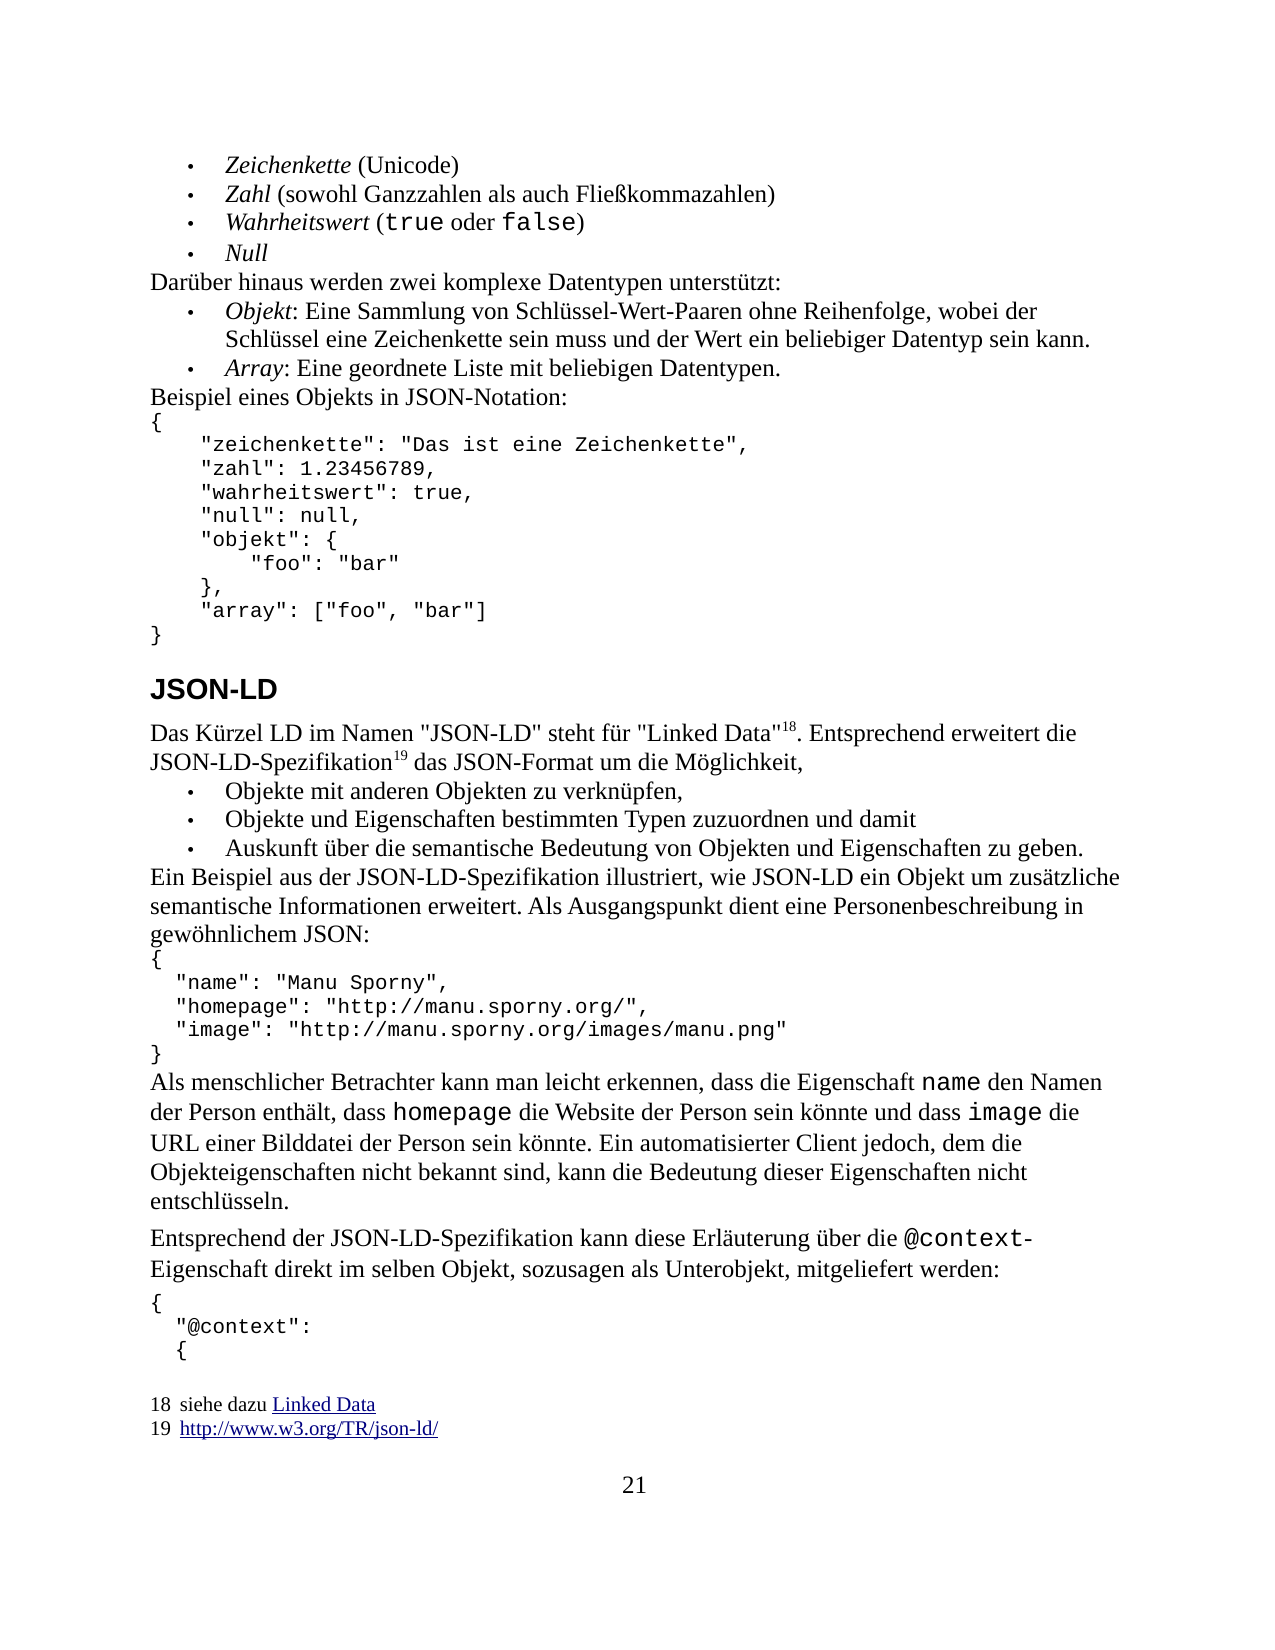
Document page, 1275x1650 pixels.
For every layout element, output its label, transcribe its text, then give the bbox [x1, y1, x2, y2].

text "zahl": 1.23456789, [150, 458, 1125, 482]
text "foo": "bar" [150, 553, 1125, 576]
list Array: Eine geordnete Liste mit beliebigen Datentypen. [187, 353, 1125, 382]
text http://www.w3.org/TR/json-ld/ [150, 1416, 1125, 1440]
list Zeichenkette (Unicode) [187, 150, 1125, 179]
text "null": null, [150, 505, 1125, 529]
list Objekte mit anderen Objekten zu verknüpfen, [187, 776, 1125, 804]
text "zeichenkette": "Das ist eine Zeichenkette", [150, 434, 1125, 458]
text { [150, 411, 1125, 434]
text "name": "Manu Sporny", [150, 972, 1125, 996]
text Als menschlicher Betrachter kann man leicht erkennen, dass die Eigenschaft name den Namen der Person enthält, dass homepage die Website der Person sein könnte und dass image die URL einer Bilddatei der Person sein könnte. Ein automatisierter Client jedoch, dem die Objekteigenschaften nicht bekannt sind, kann die Bedeutung dieser Eigenschaften nicht entschlüsseln. [150, 1067, 1125, 1214]
text { [150, 1339, 1125, 1363]
text } [150, 1043, 1125, 1067]
text Das Kürzel LD im Namen "JSON-LD" steht für "Linked Data". Entsprechend erweitert die JSON-LD-Spezifikation das JSON-Format um die Möglichkeit, [150, 718, 1125, 776]
text "@context": [150, 1316, 1125, 1339]
text Ein Beispiel aus der JSON-LD-Spezifikation illustriert, wie JSON-LD ein Objekt um zusätzliche semantische Informationen erweitert. Als Ausgangspunkt dient eine Personenbeschreibung in gewöhnlichem JSON: [150, 862, 1125, 948]
text "objekt": { [150, 529, 1125, 553]
text "homepage": "http://manu.sporny.org/", [150, 996, 1125, 1019]
text "array": ["foo", "bar"] [150, 600, 1125, 624]
text { [150, 1292, 1125, 1316]
list Null [187, 238, 1125, 267]
text }, [150, 576, 1125, 600]
list Auskunft über die semantische Bedeutung von Objekten und Eigenschaften zu geben. [187, 833, 1125, 862]
list Zahl (sowohl Ganzzahlen als auch Fließkommazahlen) [187, 179, 1125, 207]
text { [150, 948, 1125, 972]
subtitle JSON-LD [150, 672, 1125, 706]
text Entsprechend der JSON-LD-Spezifikation kann diese Erläuterung über die @context-Eigenschaft direkt im selben Objekt, sozusagen als Unterobjekt, mitgeliefert werden: [150, 1223, 1125, 1283]
text Darüber hinaus werden zwei komplexe Datentypen unterstützt: [150, 267, 1125, 296]
text Beispiel eines Objekts in JSON-Notation: [150, 382, 1125, 411]
text siehe dazu Linked Data [150, 1392, 1125, 1416]
list Wahrheitswert (true oder false) [187, 207, 1125, 238]
list Objekte und Eigenschaften bestimmten Typen zuzuordnen und damit [187, 804, 1125, 833]
text "image": "http://manu.sporny.org/images/manu.png" [150, 1019, 1125, 1043]
text } [150, 624, 1125, 647]
list Objekt: Eine Sammlung von Schlüssel-Wert-Paaren ohne Reihenfolge, wobei der Schlüssel eine Zeichenkette sein muss und der Wert ein beliebiger Datentyp sein kann. [187, 296, 1125, 353]
text "wahrheitswert": true, [150, 482, 1125, 505]
